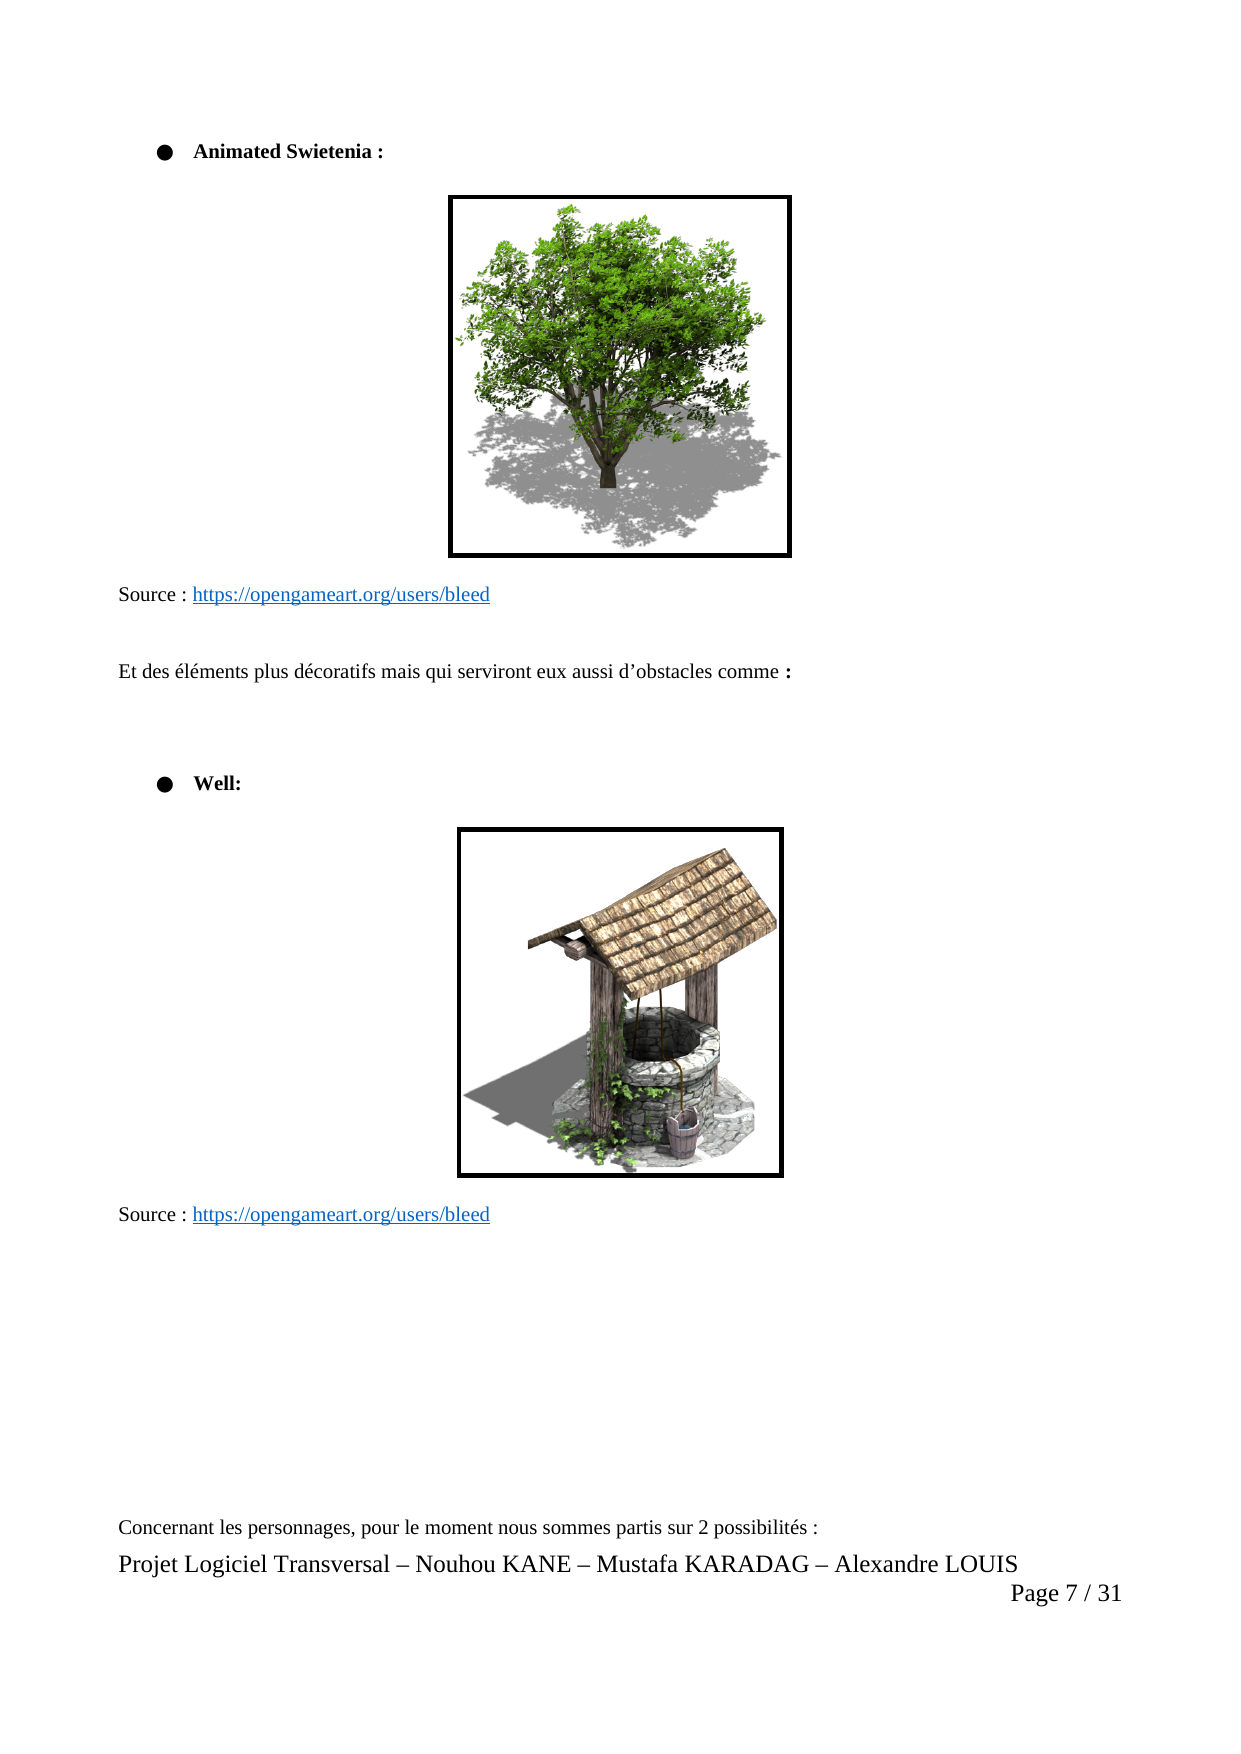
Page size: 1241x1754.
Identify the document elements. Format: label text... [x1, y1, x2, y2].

list Animated Swietenia : [156, 128, 1122, 171]
list Well: [156, 760, 1122, 803]
text Et des éléments plus décoratifs mais qui serviront eux aussi d’obstacles comme : [118, 659, 1122, 683]
text Concernant les personnages, pour le moment nous sommes partis sur 2 possibilités : [118, 1515, 1122, 1539]
text Source : https://opengameart.org/users/bleed [118, 582, 1122, 606]
text Source : https://opengameart.org/users/bleed [118, 1202, 1122, 1226]
